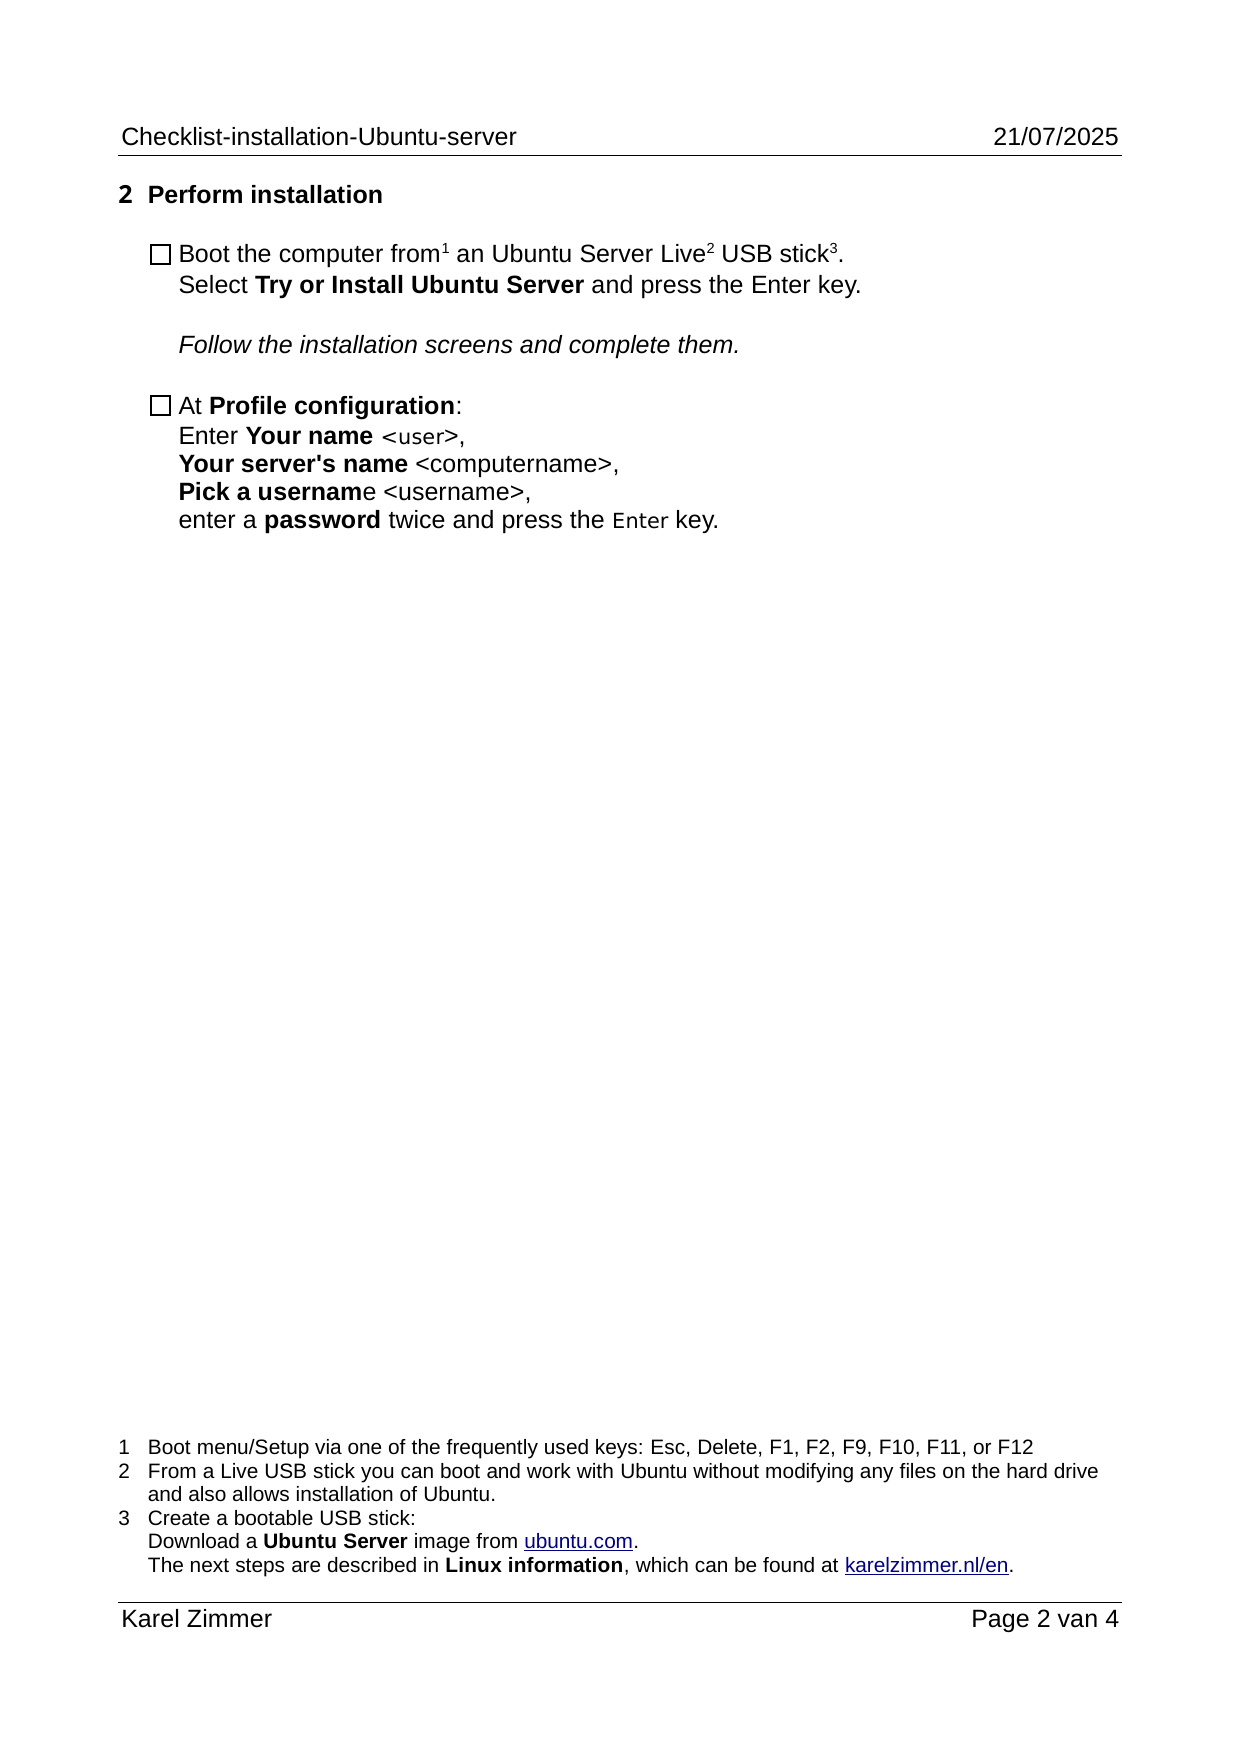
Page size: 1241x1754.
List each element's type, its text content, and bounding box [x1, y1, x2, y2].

table_header [142, 239, 177, 269]
table_cell [118, 269, 142, 300]
list Perform installation [118, 177, 1122, 211]
table_cell Follow the installation screens and complete them. [177, 330, 1122, 360]
table_header Boot the computer from an Ubuntu Server Live USB stick. [177, 239, 1122, 269]
table_cell [142, 360, 177, 391]
table_cell [142, 421, 177, 535]
table_cell [142, 269, 177, 300]
table_cell [142, 391, 177, 421]
table_cell [118, 360, 142, 391]
table_header [118, 239, 142, 269]
table_cell [142, 330, 177, 360]
table_cell [142, 300, 177, 330]
table_cell [118, 391, 142, 421]
table_cell [118, 330, 142, 360]
table_cell [177, 360, 1122, 391]
table_cell [118, 300, 142, 330]
table_cell Enter Your name <user>, Your server's name <computername>, Pick a username <username>, enter a password twice and press the Enter key. [177, 421, 1122, 535]
table_cell [118, 421, 142, 535]
table_cell [177, 300, 1122, 330]
table_cell At Profile configuration: [177, 391, 1122, 421]
table_cell Select Try or Install Ubuntu Server and press the Enter key. [177, 269, 1122, 300]
